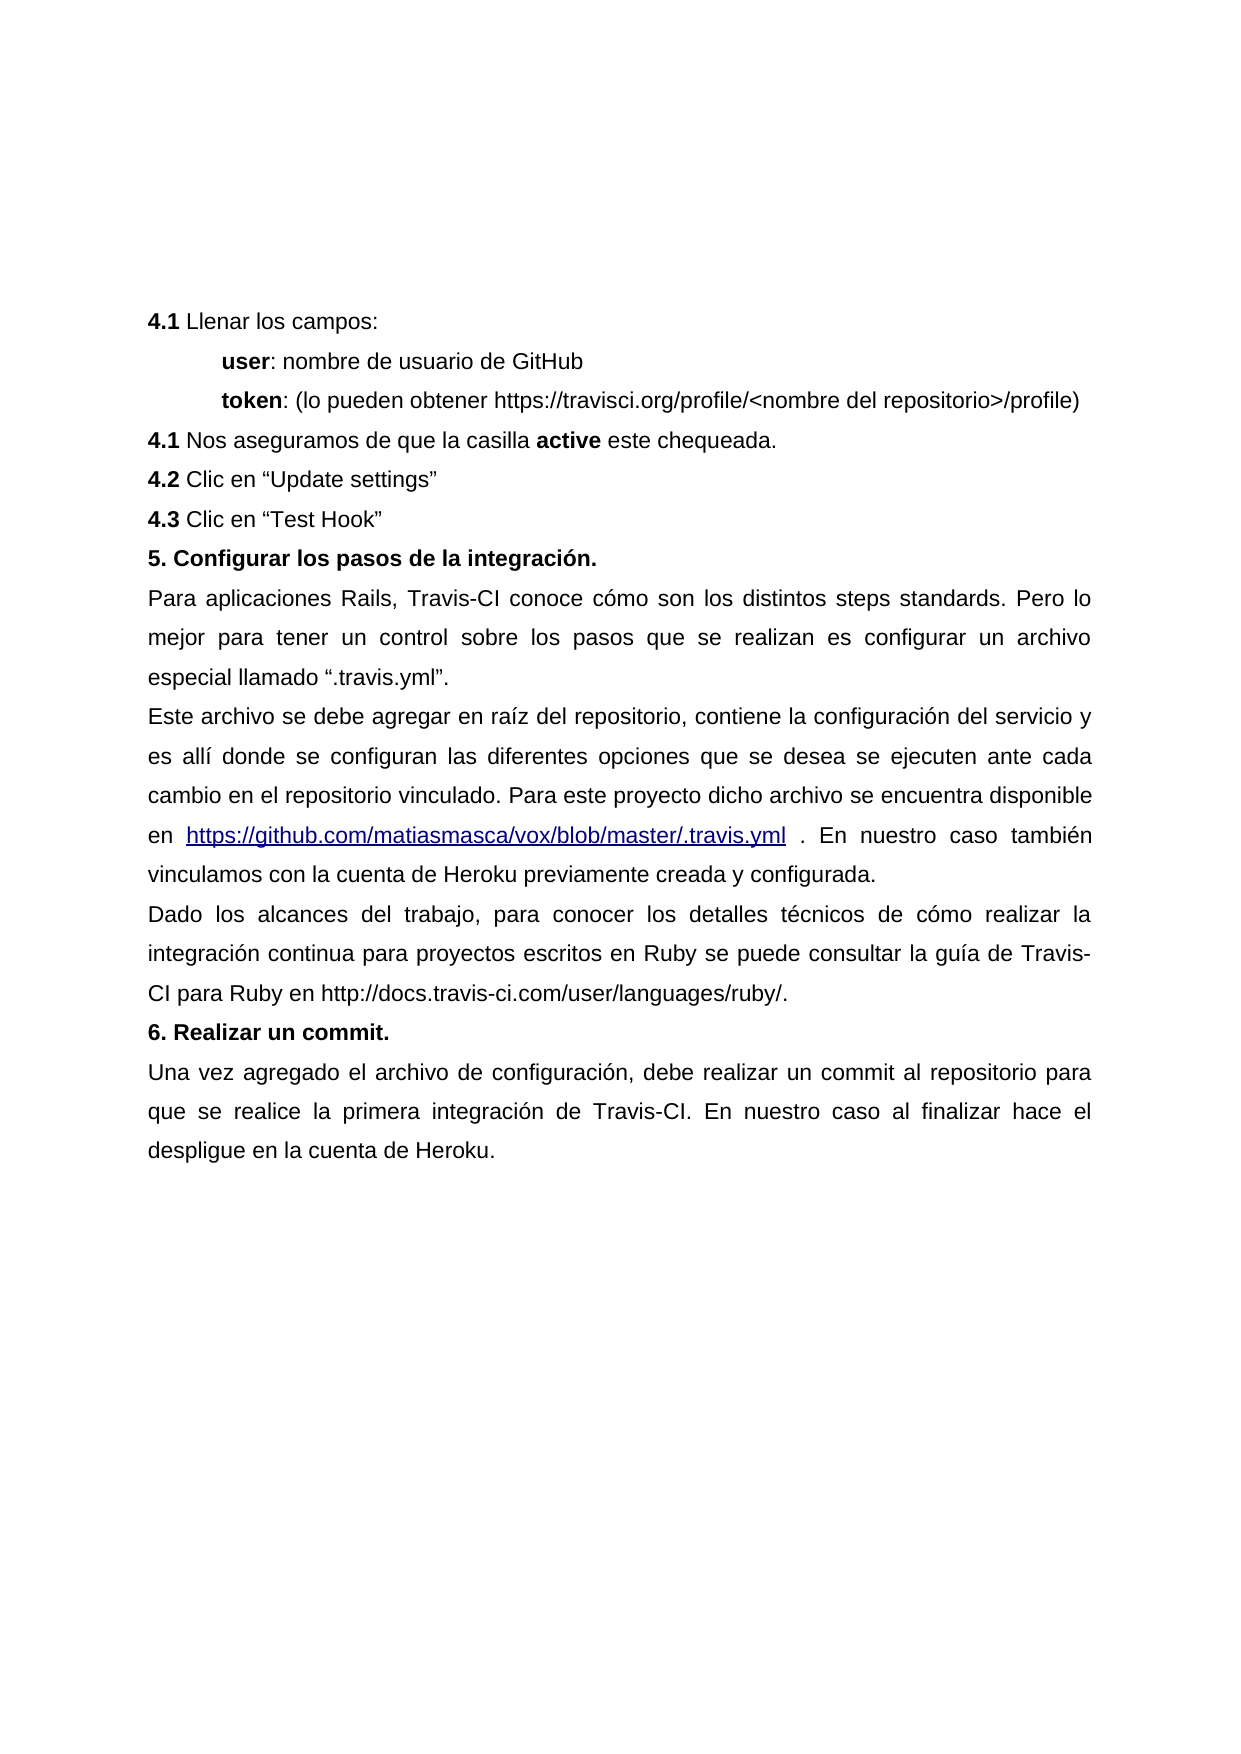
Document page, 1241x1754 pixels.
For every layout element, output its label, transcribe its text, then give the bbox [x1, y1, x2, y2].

text 6. Realizar un commit. [148, 1019, 1093, 1045]
text Este archivo se debe agregar en raíz del repositorio, contiene la configuración del servicio y es allí donde se configuran las diferentes opciones que se desea se ejecuten ante cada cambio en el repositorio vinculado. Para este proyecto dicho archivo se encuentra disponible en https://github.com/matiasmasca/vox/blob/master/.travis.yml . En nuestro caso también vinculamos con la cuenta de Heroku previamente creada y configurada. [148, 703, 1093, 887]
text Dado los alcances del trabajo, para conocer los detalles técnicos de cómo realizar la integración continua para proyectos escritos en Ruby se puede consultar la guía de Travis-CI para Ruby en http://docs.travis-ci.com/user/languages/ruby/. [148, 901, 1093, 1006]
text 4.1 Llenar los campos: [148, 308, 1093, 335]
text user: nombre de usuario de GitHub [148, 348, 1093, 374]
text Una vez agregado el archivo de configuración, debe realizar un commit al repositorio para que se realice la primera integración de Travis-CI. En nuestro caso al finalizar hace el despligue en la cuenta de Heroku. [148, 1058, 1093, 1164]
text 4.1 Nos aseguramos de que la casilla active este chequeada. [148, 427, 1093, 453]
text Para aplicaciones Rails, Travis-CI conoce cómo son los distintos steps standards. Pero lo mejor para tener un control sobre los pasos que se realizan es configurar un archivo especial llamado “.travis.yml”. [148, 585, 1093, 690]
text token: (lo pueden obtener https://travis­ci.org/profile/<nombre del repositorio>/profile) [148, 387, 1093, 414]
text 4.3 Clic en “Test Hook” [148, 506, 1093, 532]
text 5. Configurar los pasos de la integración. [148, 545, 1093, 572]
text 4.2 Clic en “Update settings” [148, 466, 1093, 493]
